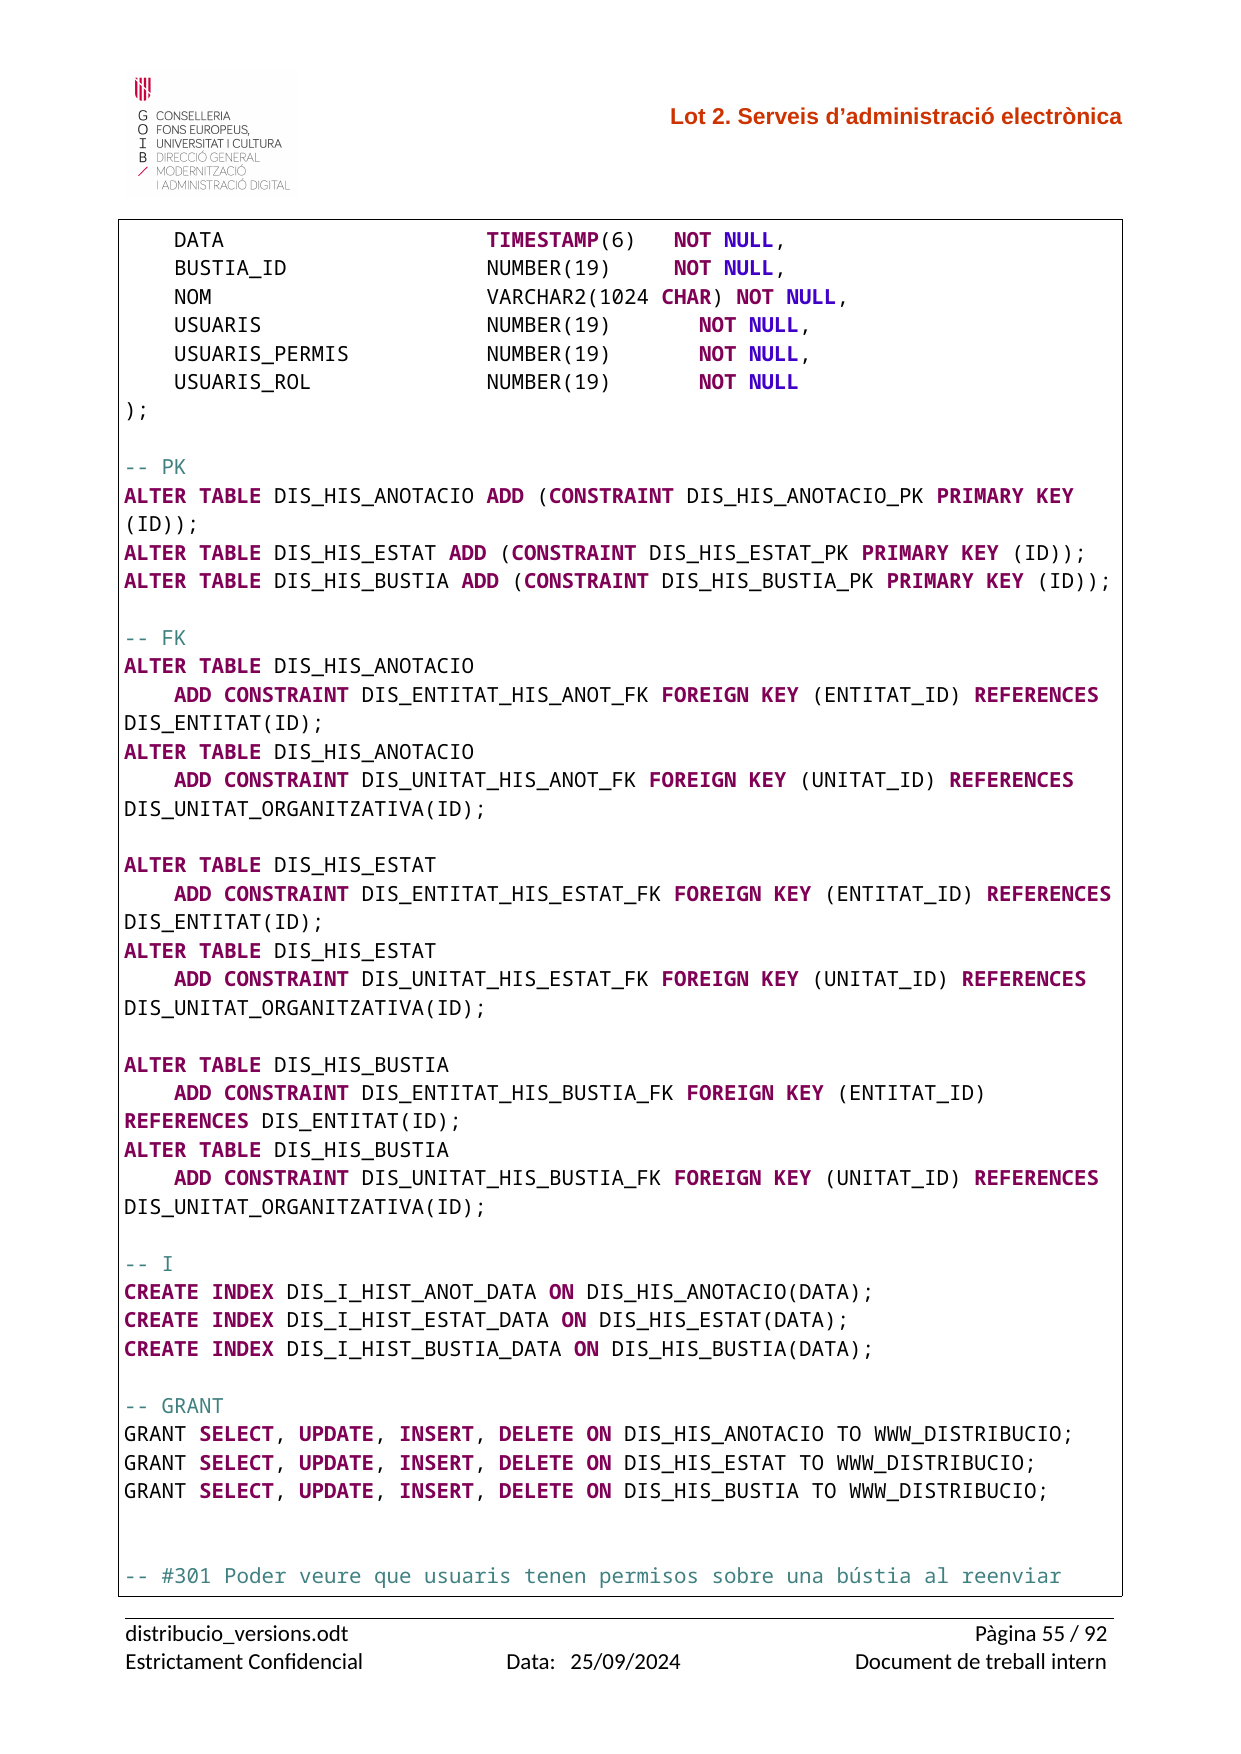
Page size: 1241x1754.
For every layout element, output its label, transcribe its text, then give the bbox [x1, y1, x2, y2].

picture [126, 70, 299, 197]
table_header DATA TIMESTAMP(6) NOT NULL, BUSTIA_ID NUMBER(19) NOT NULL, NOM VARCHAR2(1024 CHAR) NOT NULL, USUARIS NUMBER(19) NOT NULL, USUARIS_PERMIS NUMBER(19) NOT NULL, USUARIS_ROL NUMBER(19) NOT NULL ); -- PK ALTER TABLE DIS_HIS_ANOTACIO ADD (CONSTRAINT DIS_HIS_ANOTACIO_PK PRIMARY KEY (ID)); ALTER TABLE DIS_HIS_ESTAT ADD (CONSTRAINT DIS_HIS_ESTAT_PK PRIMARY KEY (ID)); ALTER TABLE DIS_HIS_BUSTIA ADD (CONSTRAINT DIS_HIS_BUSTIA_PK PRIMARY KEY (ID)); -- FK ALTER TABLE DIS_HIS_ANOTACIO ADD CONSTRAINT DIS_ENTITAT_HIS_ANOT_FK FOREIGN KEY (ENTITAT_ID) REFERENCES DIS_ENTITAT(ID); ALTER TABLE DIS_HIS_ANOTACIO ADD CONSTRAINT DIS_UNITAT_HIS_ANOT_FK FOREIGN KEY (UNITAT_ID) REFERENCES DIS_UNITAT_ORGANITZATIVA(ID); ALTER TABLE DIS_HIS_ESTAT ADD CONSTRAINT DIS_ENTITAT_HIS_ESTAT_FK FOREIGN KEY (ENTITAT_ID) REFERENCES DIS_ENTITAT(ID); ALTER TABLE DIS_HIS_ESTAT ADD CONSTRAINT DIS_UNITAT_HIS_ESTAT_FK FOREIGN KEY (UNITAT_ID) REFERENCES DIS_UNITAT_ORGANITZATIVA(ID); ALTER TABLE DIS_HIS_BUSTIA ADD CONSTRAINT DIS_ENTITAT_HIS_BUSTIA_FK FOREIGN KEY (ENTITAT_ID) REFERENCES DIS_ENTITAT(ID); ALTER TABLE DIS_HIS_BUSTIA ADD CONSTRAINT DIS_UNITAT_HIS_BUSTIA_FK FOREIGN KEY (UNITAT_ID) REFERENCES DIS_UNITAT_ORGANITZATIVA(ID); -- I CREATE INDEX DIS_I_HIST_ANOT_DATA ON DIS_HIS_ANOTACIO(DATA); CREATE INDEX DIS_I_HIST_ESTAT_DATA ON DIS_HIS_ESTAT(DATA); CREATE INDEX DIS_I_HIST_BUSTIA_DATA ON DIS_HIS_BUSTIA(DATA); -- GRANT GRANT SELECT, UPDATE, INSERT, DELETE ON DIS_HIS_ANOTACIO TO WWW_DISTRIBUCIO; GRANT SELECT, UPDATE, INSERT, DELETE ON DIS_HIS_ESTAT TO WWW_DISTRIBUCIO; GRANT SELECT, UPDATE, INSERT, DELETE ON DIS_HIS_BUSTIA TO WWW_DISTRIBUCIO; -- #301 Poder veure que usuaris tenen permisos sobre una bústia al reenviar [119, 220, 1122, 1596]
